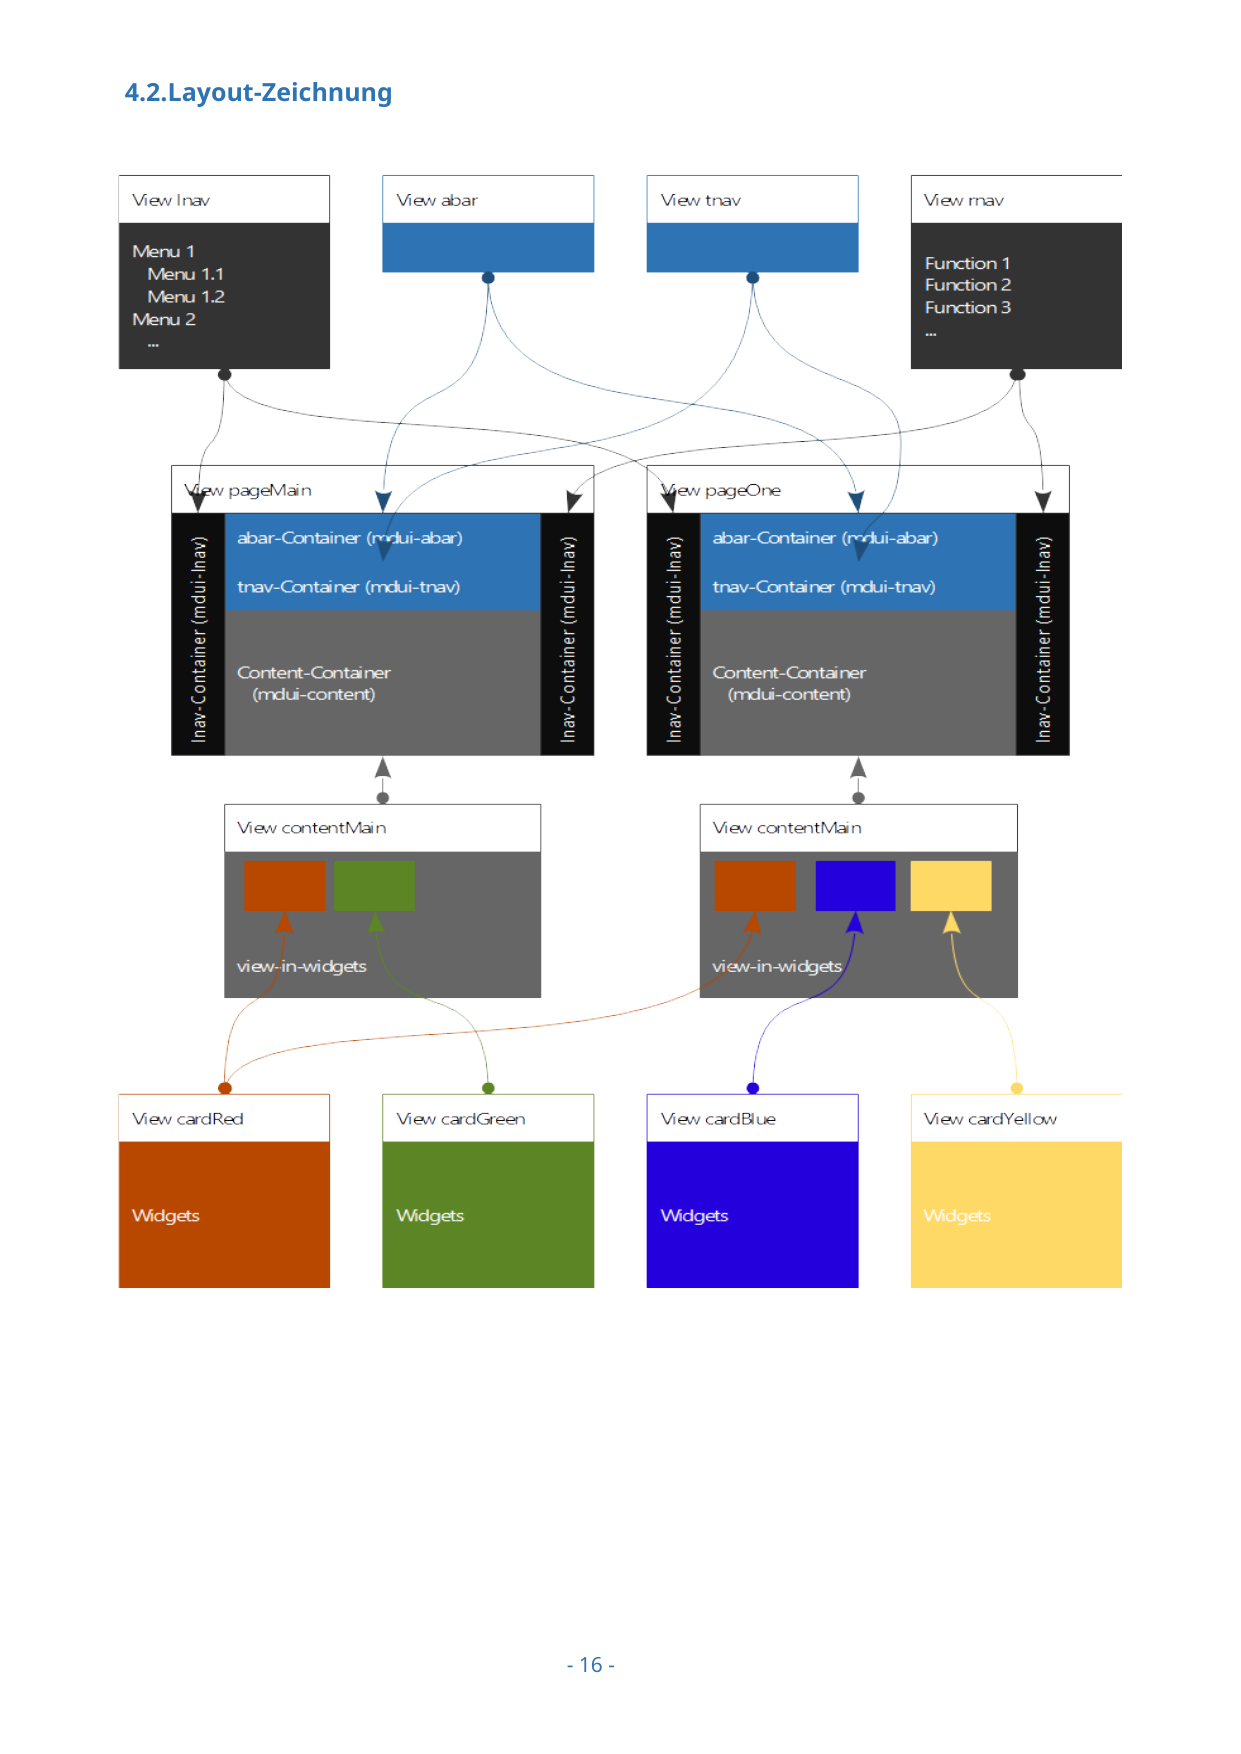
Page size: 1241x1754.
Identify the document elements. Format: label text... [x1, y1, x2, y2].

picture [118, 126, 1122, 1466]
subtitle Layout-Zeichnung [118, 75, 1169, 109]
